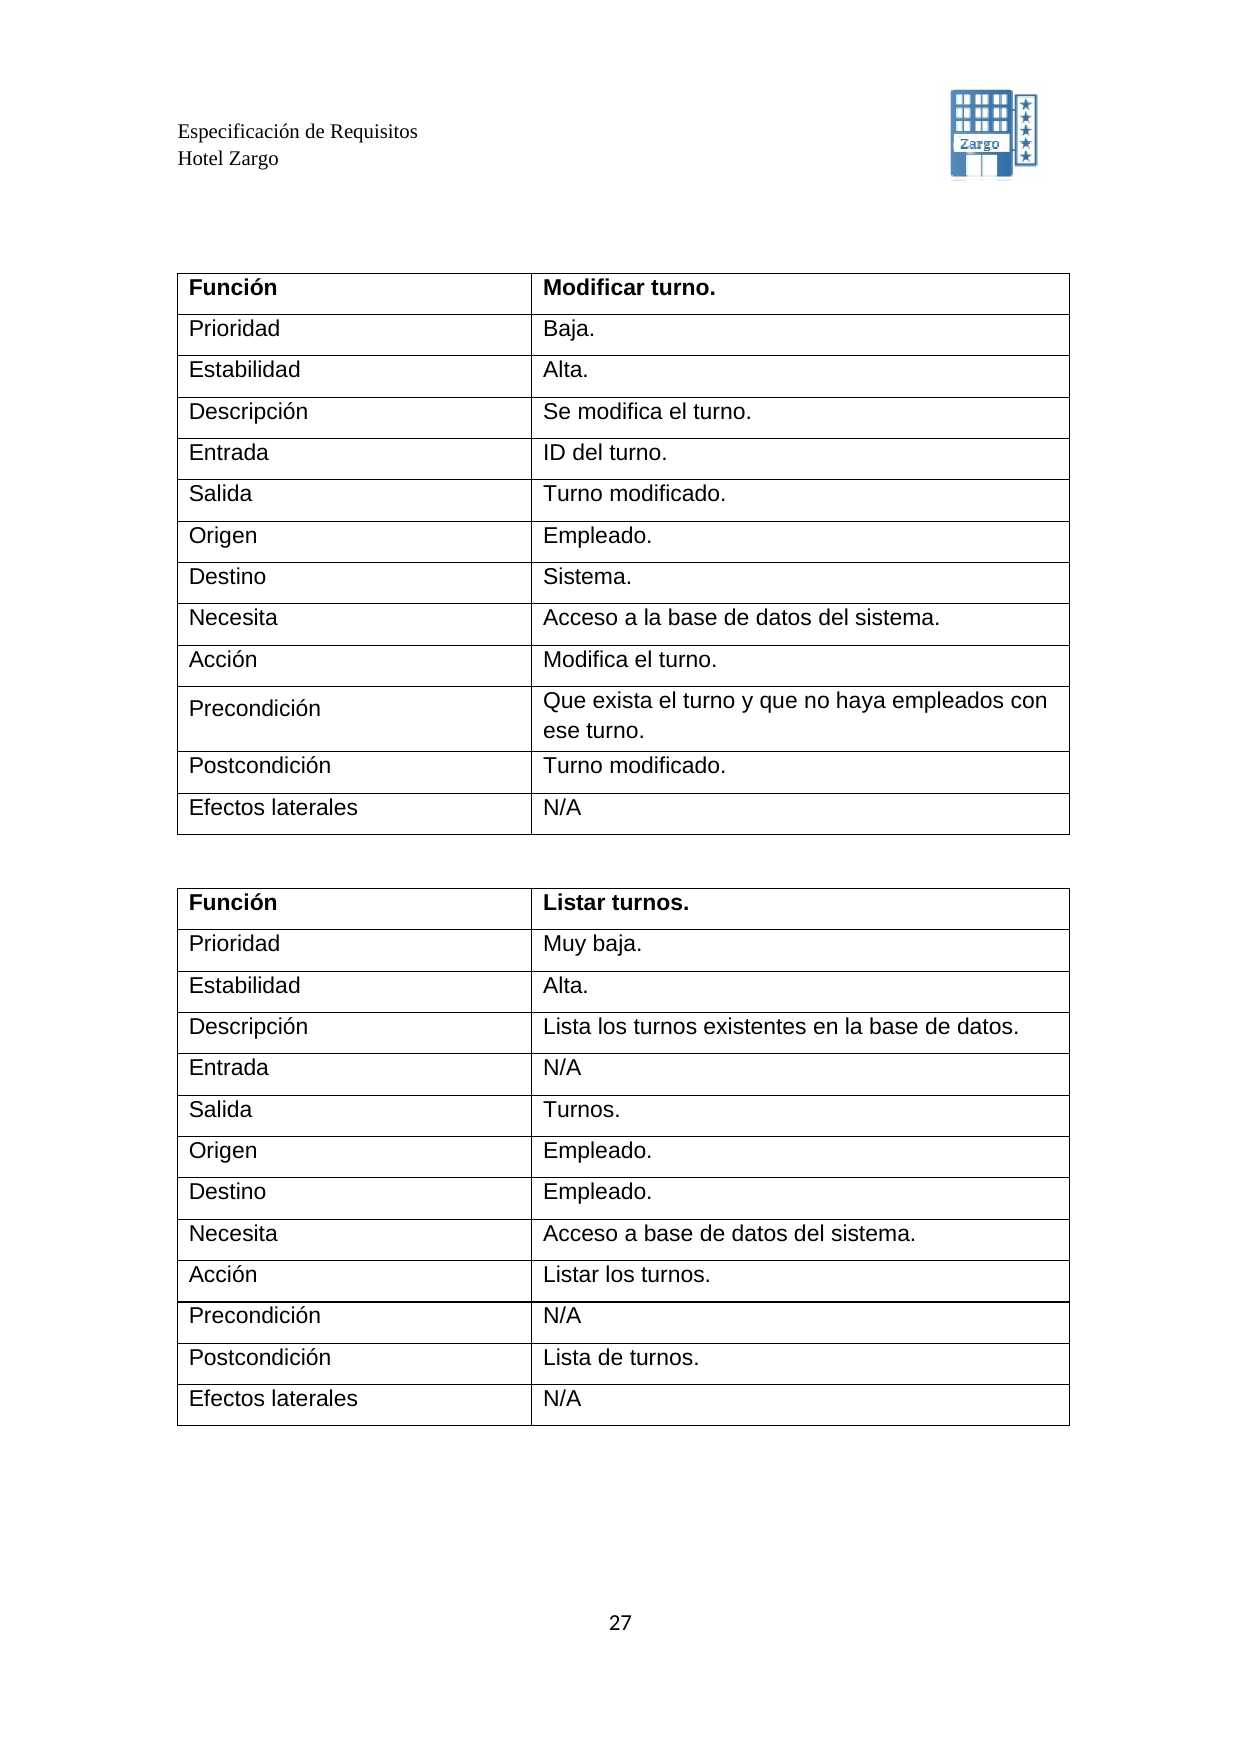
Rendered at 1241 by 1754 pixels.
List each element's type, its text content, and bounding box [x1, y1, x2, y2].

table_cell Precondición [178, 687, 531, 751]
table_cell Destino [178, 1178, 531, 1219]
table_cell Sistema. [532, 563, 1069, 603]
picture [941, 81, 1046, 181]
table_cell Efectos laterales [178, 1385, 531, 1425]
table_cell Precondición [178, 1303, 531, 1343]
table_cell Postcondición [178, 752, 531, 792]
table_cell Modifica el turno. [532, 646, 1069, 686]
table_cell Entrada [178, 439, 531, 479]
table_header Función [178, 274, 531, 314]
table_cell Acción [178, 1261, 531, 1301]
table_cell Prioridad [178, 315, 531, 355]
table_cell Turno modificado. [532, 752, 1069, 792]
table_cell Acceso a base de datos del sistema. [532, 1220, 1069, 1260]
table_cell Turnos. [532, 1096, 1069, 1136]
table_header Función [178, 889, 531, 929]
table_cell Que exista el turno y que no haya empleados con ese turno. [532, 687, 1069, 751]
table_cell Acción [178, 646, 531, 686]
table_cell Alta. [532, 972, 1069, 1012]
table_cell Origen [178, 1137, 531, 1177]
table_cell N/A [532, 1385, 1069, 1425]
table_header Listar turnos. [532, 889, 1069, 929]
table_cell Turno modificado. [532, 480, 1069, 521]
table_cell Salida [178, 480, 531, 521]
table_cell Acceso a la base de datos del sistema. [532, 604, 1069, 645]
table_cell Empleado. [532, 1137, 1069, 1177]
table_cell Baja. [532, 315, 1069, 355]
table_cell Prioridad [178, 930, 531, 971]
table_cell Listar los turnos. [532, 1261, 1069, 1301]
table_cell Se modifica el turno. [532, 398, 1069, 438]
table_cell Postcondición [178, 1344, 531, 1384]
table_cell Lista de turnos. [532, 1344, 1069, 1384]
table_cell Lista los turnos existentes en la base de datos. [532, 1013, 1069, 1053]
table_cell Entrada [178, 1054, 531, 1094]
table_cell Estabilidad [178, 356, 531, 397]
table_cell Efectos laterales [178, 794, 531, 834]
table_cell Alta. [532, 356, 1069, 397]
table_cell Salida [178, 1096, 531, 1136]
table_cell N/A [532, 794, 1069, 834]
table_cell Destino [178, 563, 531, 603]
table_cell N/A [532, 1303, 1069, 1343]
table_cell N/A [532, 1054, 1069, 1094]
table_cell Descripción [178, 398, 531, 438]
table_cell Necesita [178, 604, 531, 645]
table_cell Origen [178, 522, 531, 562]
table_cell Necesita [178, 1220, 531, 1260]
table_header Modificar turno. [532, 274, 1069, 314]
table_cell Muy baja. [532, 930, 1069, 971]
table_cell ID del turno. [532, 439, 1069, 479]
table_cell Empleado. [532, 522, 1069, 562]
table_cell Empleado. [532, 1178, 1069, 1219]
table_cell Descripción [178, 1013, 531, 1053]
table_cell Estabilidad [178, 972, 531, 1012]
